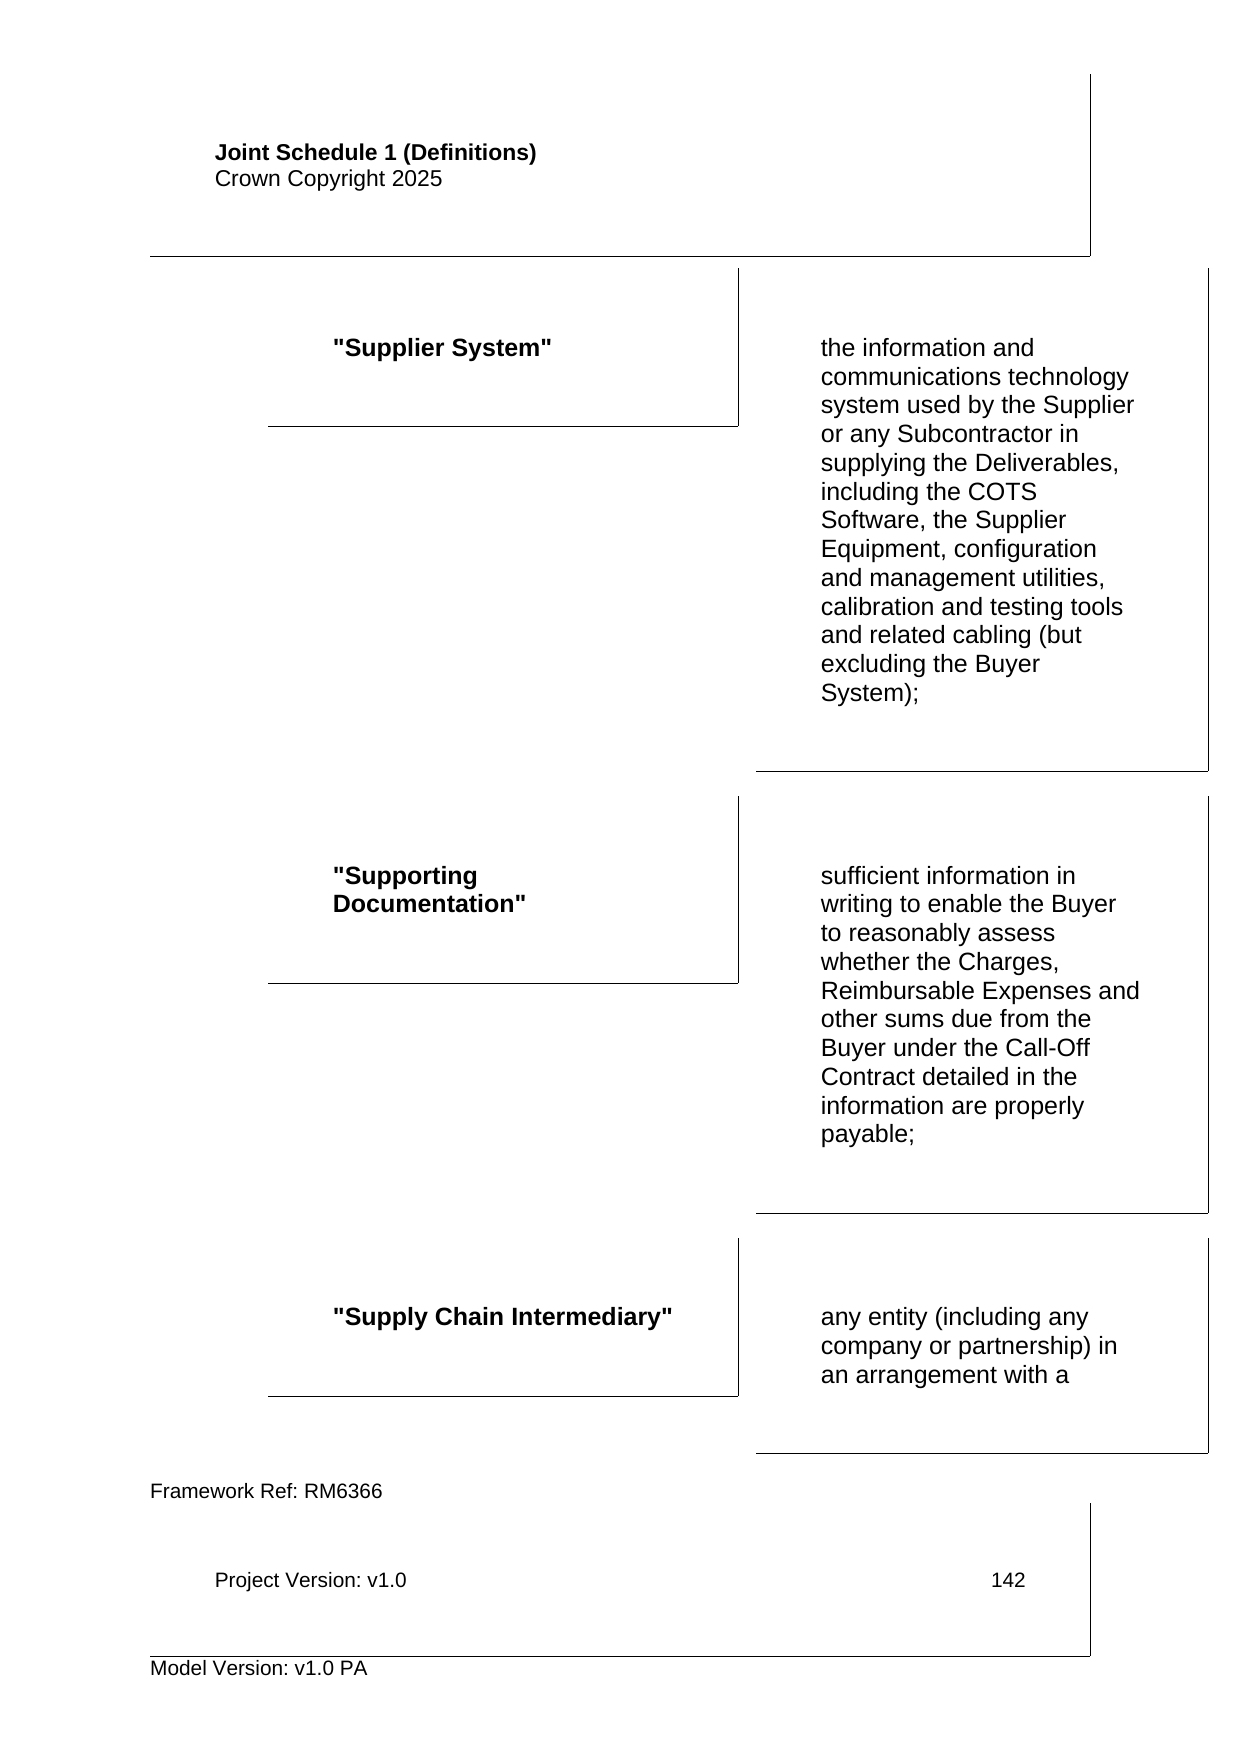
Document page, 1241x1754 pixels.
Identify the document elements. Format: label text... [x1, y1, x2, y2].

table_cell [268, 984, 738, 1225]
table_cell "Supplier System" [268, 256, 738, 426]
table_cell any entity (including any company or partnership) in an arrangement with a [738, 1225, 1208, 1453]
table_cell "Supply Chain Intermediary" [268, 1225, 738, 1396]
table_cell [268, 1397, 738, 1453]
table_cell [268, 427, 738, 784]
table_cell the information and communications technology system used by the Supplier or any Subcontractor in supplying the Deliverables, including the COTS Software, the Supplier Equipment, configuration and management utilities, calibration and testing tools and related cabling (but excluding the Buyer System); [738, 256, 1208, 784]
table_cell sufficient information in writing to enable the Buyer to reasonably assess whether the Charges, Reimbursable Expenses and other sums due from the Buyer under the Call-Off Contract detailed in the information are properly payable; [738, 784, 1208, 1225]
table_cell "Supporting Documentation" [268, 784, 738, 983]
